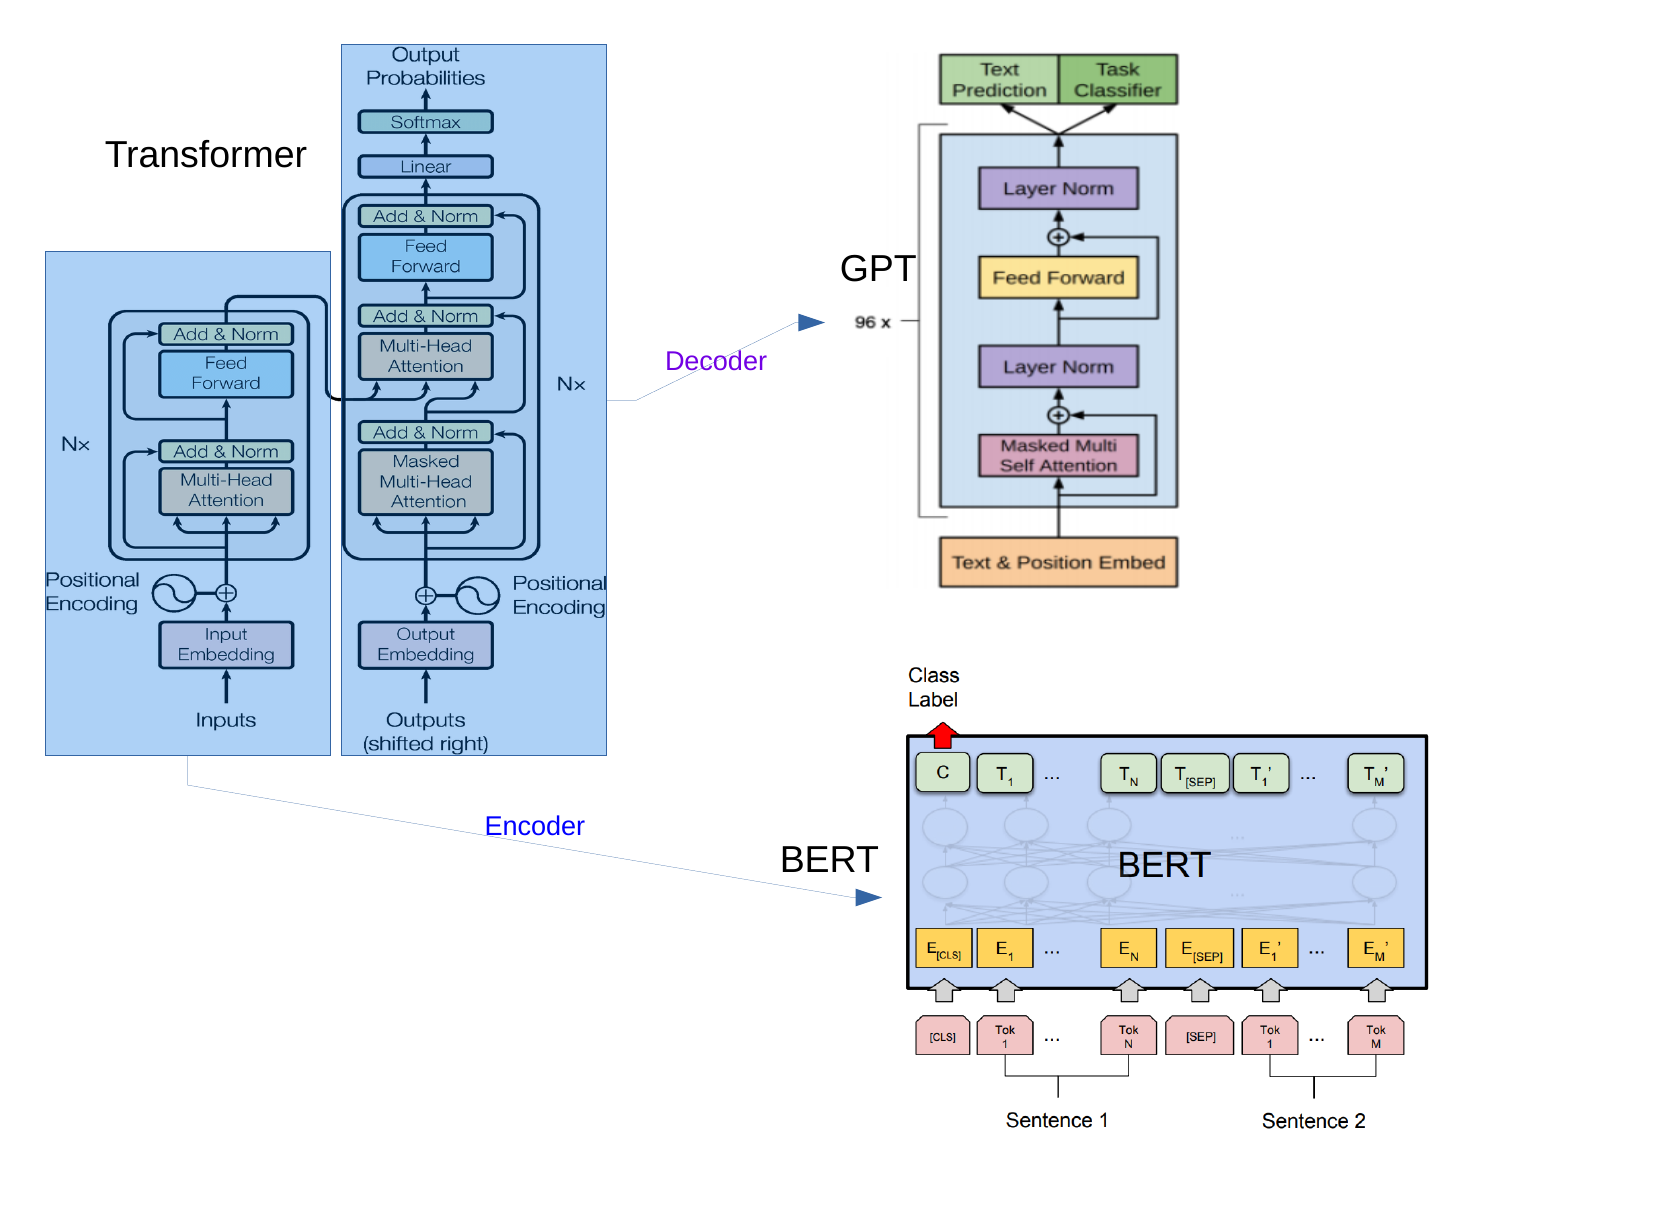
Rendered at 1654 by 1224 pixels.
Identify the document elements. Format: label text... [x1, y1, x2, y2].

picture [825, 14, 1306, 631]
text_box Transformer [90, 126, 331, 226]
text_box [45, 251, 331, 756]
text_box BERT [765, 831, 1006, 931]
picture [45, 44, 341, 756]
text_box [341, 44, 607, 756]
text_box GPT [825, 240, 1066, 339]
picture [882, 654, 1456, 1141]
